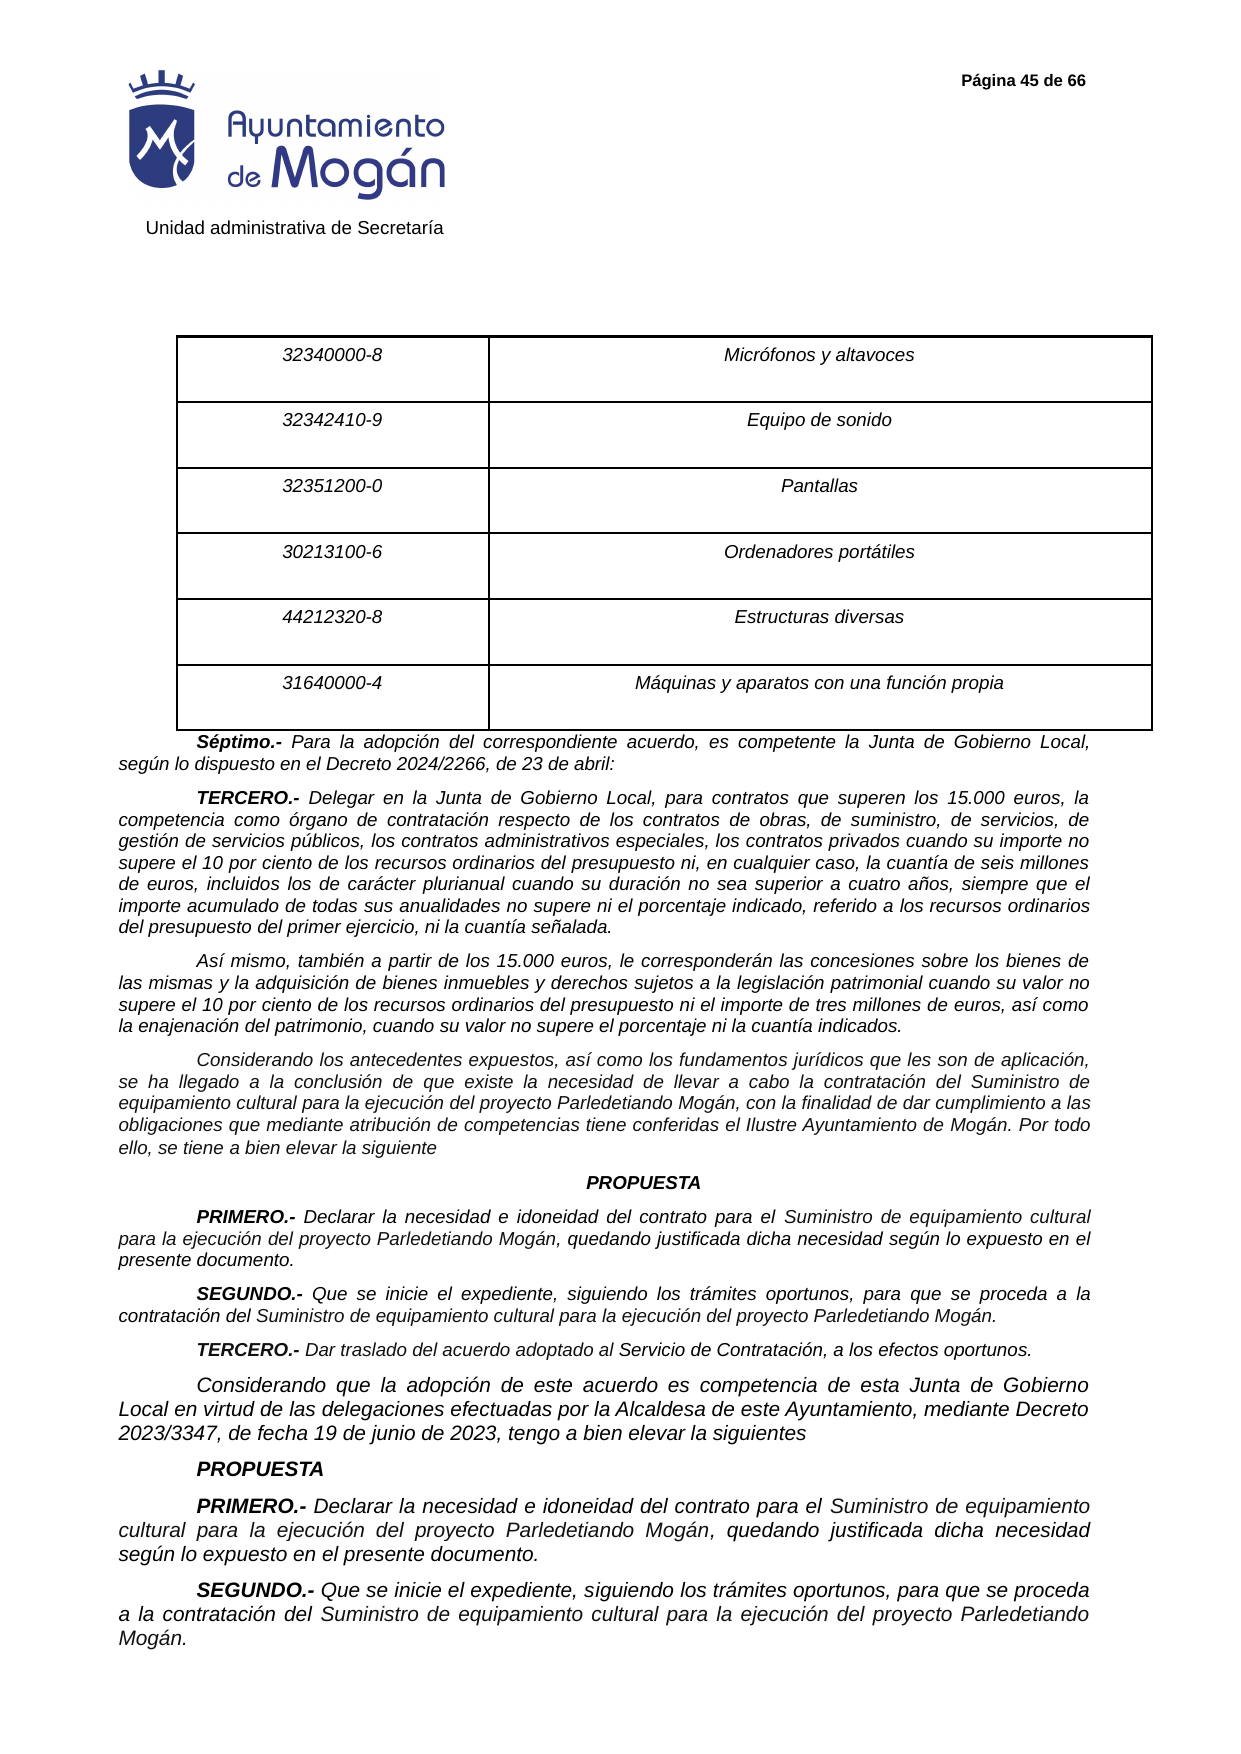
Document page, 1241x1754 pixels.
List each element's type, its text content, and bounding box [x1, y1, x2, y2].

table_cell 31640000-4 [178, 666, 488, 729]
text PRIMERO.- Declarar la necesidad e idoneidad del contrato para el Suministro de equipamiento cultural para la ejecución del proyecto Parledetiando Mogán, quedando justificada dicha necesidad según lo expuesto en el presente documento. [118, 1493, 1092, 1565]
text PRIMERO.- Declarar la necesidad e idoneidad del contrato para el Suministro de equipamiento cultural para la ejecución del proyecto Parledetiando Mogán, quedando justificada dicha necesidad según lo expuesto en el presente documento. [118, 1206, 1092, 1270]
table_cell 32340000-8 [178, 338, 488, 401]
table_cell 32351200-0 [178, 469, 488, 532]
text SEGUNDO.- Que se inicie el expediente, siguiendo los trámites oportunos, para que se proceda a la contratación del Suministro de equipamiento cultural para la ejecución del proyecto Parledetiando Mogán. [118, 1578, 1092, 1650]
text Séptimo.- Para la adopción del correspondiente acuerdo, es competente la Junta de Gobierno Local, según lo dispuesto en el Decreto 2024/2266, de 23 de abril: [118, 731, 1092, 774]
table_cell Ordenadores portátiles [490, 534, 1151, 598]
text PROPUESTA [118, 1172, 1092, 1193]
table_cell Máquinas y aparatos con una función propia [490, 666, 1151, 729]
picture [128, 70, 445, 206]
table_cell 30213100-6 [178, 534, 488, 598]
table_cell Pantallas [490, 469, 1151, 532]
text Así mismo, también a partir de los 15.000 euros, le corresponderán las concesiones sobre los bienes de las mismas y la adquisición de bienes inmuebles y derechos sujetos a la legislación patrimonial cuando su valor no supere el 10 por ciento de los recursos ordinarios del presupuesto ni el importe de tres millones de euros, así como la enajenación del patrimonio, cuando su valor no supere el porcentaje ni la cuantía indicados. [118, 950, 1092, 1036]
text PROPUESTA [118, 1457, 1092, 1481]
text SEGUNDO.- Que se inicie el expediente, siguiendo los trámites oportunos, para que se proceda a la contratación del Suministro de equipamiento cultural para la ejecución del proyecto Parledetiando Mogán. [118, 1283, 1092, 1326]
text TERCERO.- Dar traslado del acuerdo adoptado al Servicio de Contratación, a los efectos oportunos. [118, 1338, 1092, 1360]
table_cell Micrófonos y altavoces [490, 338, 1151, 401]
table_cell 32342410-9 [178, 403, 488, 467]
table_cell 44212320-8 [178, 600, 488, 663]
text Considerando que la adopción de este acuerdo es competencia de esta Junta de Gobierno Local en virtud de las delegaciones efectuadas por la Alcaldesa de este Ayuntamiento, mediante Decreto 2023/3347, de fecha 19 de junio de 2023, tengo a bien elevar la siguientes [118, 1373, 1092, 1444]
table_cell Equipo de sonido [490, 403, 1151, 467]
table_cell Estructuras diversas [490, 600, 1151, 663]
text Considerando los antecedentes expuestos, así como los fundamentos jurídicos que les son de aplicación, se ha llegado a la conclusión de que existe la necesidad de llevar a cabo la contratación del Suministro de equipamiento cultural para la ejecución del proyecto Parledetiando Mogán, con la finalidad de dar cumplimiento a las obligaciones que mediante atribución de competencias tiene conferidas el Ilustre Ayuntamiento de Mogán. Por todo ello, se tiene a bien elevar la siguiente [118, 1049, 1092, 1159]
text TERCERO.- Delegar en la Junta de Gobierno Local, para contratos que superen los 15.000 euros, la competencia como órgano de contratación respecto de los contratos de obras, de suministro, de servicios, de gestión de servicios públicos, los contratos administrativos especiales, los contratos privados cuando su importe no supere el 10 por ciento de los recursos ordinarios del presupuesto ni, en cualquier caso, la cuantía de seis millones de euros, incluidos los de carácter plurianual cuando su duración no sea superior a cuatro años, siempre que el importe acumulado de todas sus anualidades no supere ni el porcentaje indicado, referido a los recursos ordinarios del presupuesto del primer ejercicio, ni la cuantía señalada. [118, 787, 1092, 938]
